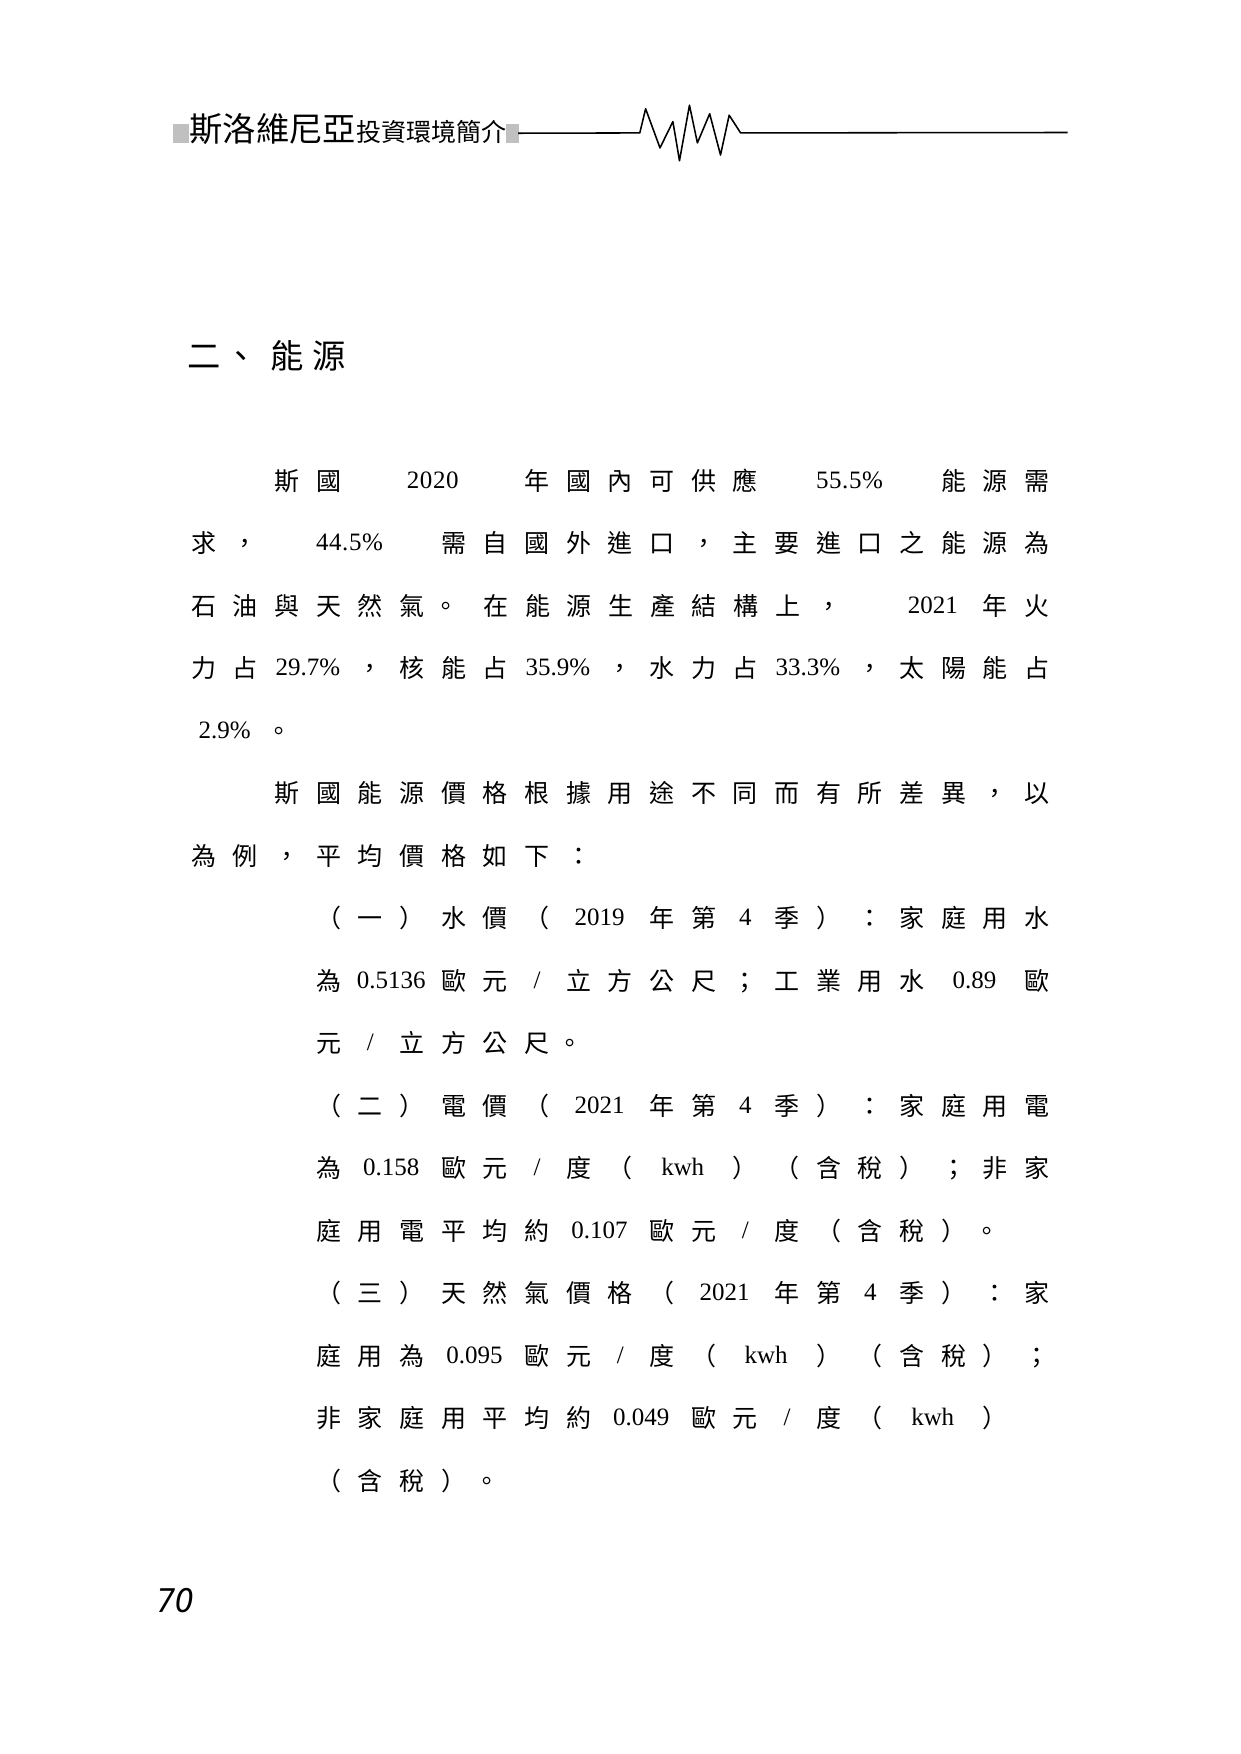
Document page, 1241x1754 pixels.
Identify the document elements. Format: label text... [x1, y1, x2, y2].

text （三）天然氣價格（2021年第4季）：家庭用為0.095歐元/度（kwh）（含稅）；非家庭用平均約0.049歐元/度（kwh）（含稅）。 [281, 1250, 1058, 1500]
text 斯國2020年國內可供應55.5%能源需求，44.5%需自國外進口，主要進口之能源為石油與天然氣。在能源生產結構上，2021年火力占29.7%，核能占35.9%，水力占33.3%，太陽能占2.9%。 [183, 438, 1058, 750]
text 斯國能源價格根據用途不同而有所差異，以為例，平均價格如下： [183, 750, 1058, 875]
text （一）水價（2019年第4季）：家庭用水為0.5136歐元/立方公尺；工業用水0.89歐元/立方公尺。 [281, 875, 1058, 1063]
text 二、能源 [183, 313, 1058, 375]
text （二）電價（2021年第4季）：家庭用電為0.158歐元/度（kwh）（含稅）；非家庭用電平均約0.107歐元/度（含稅）。 [281, 1063, 1058, 1250]
